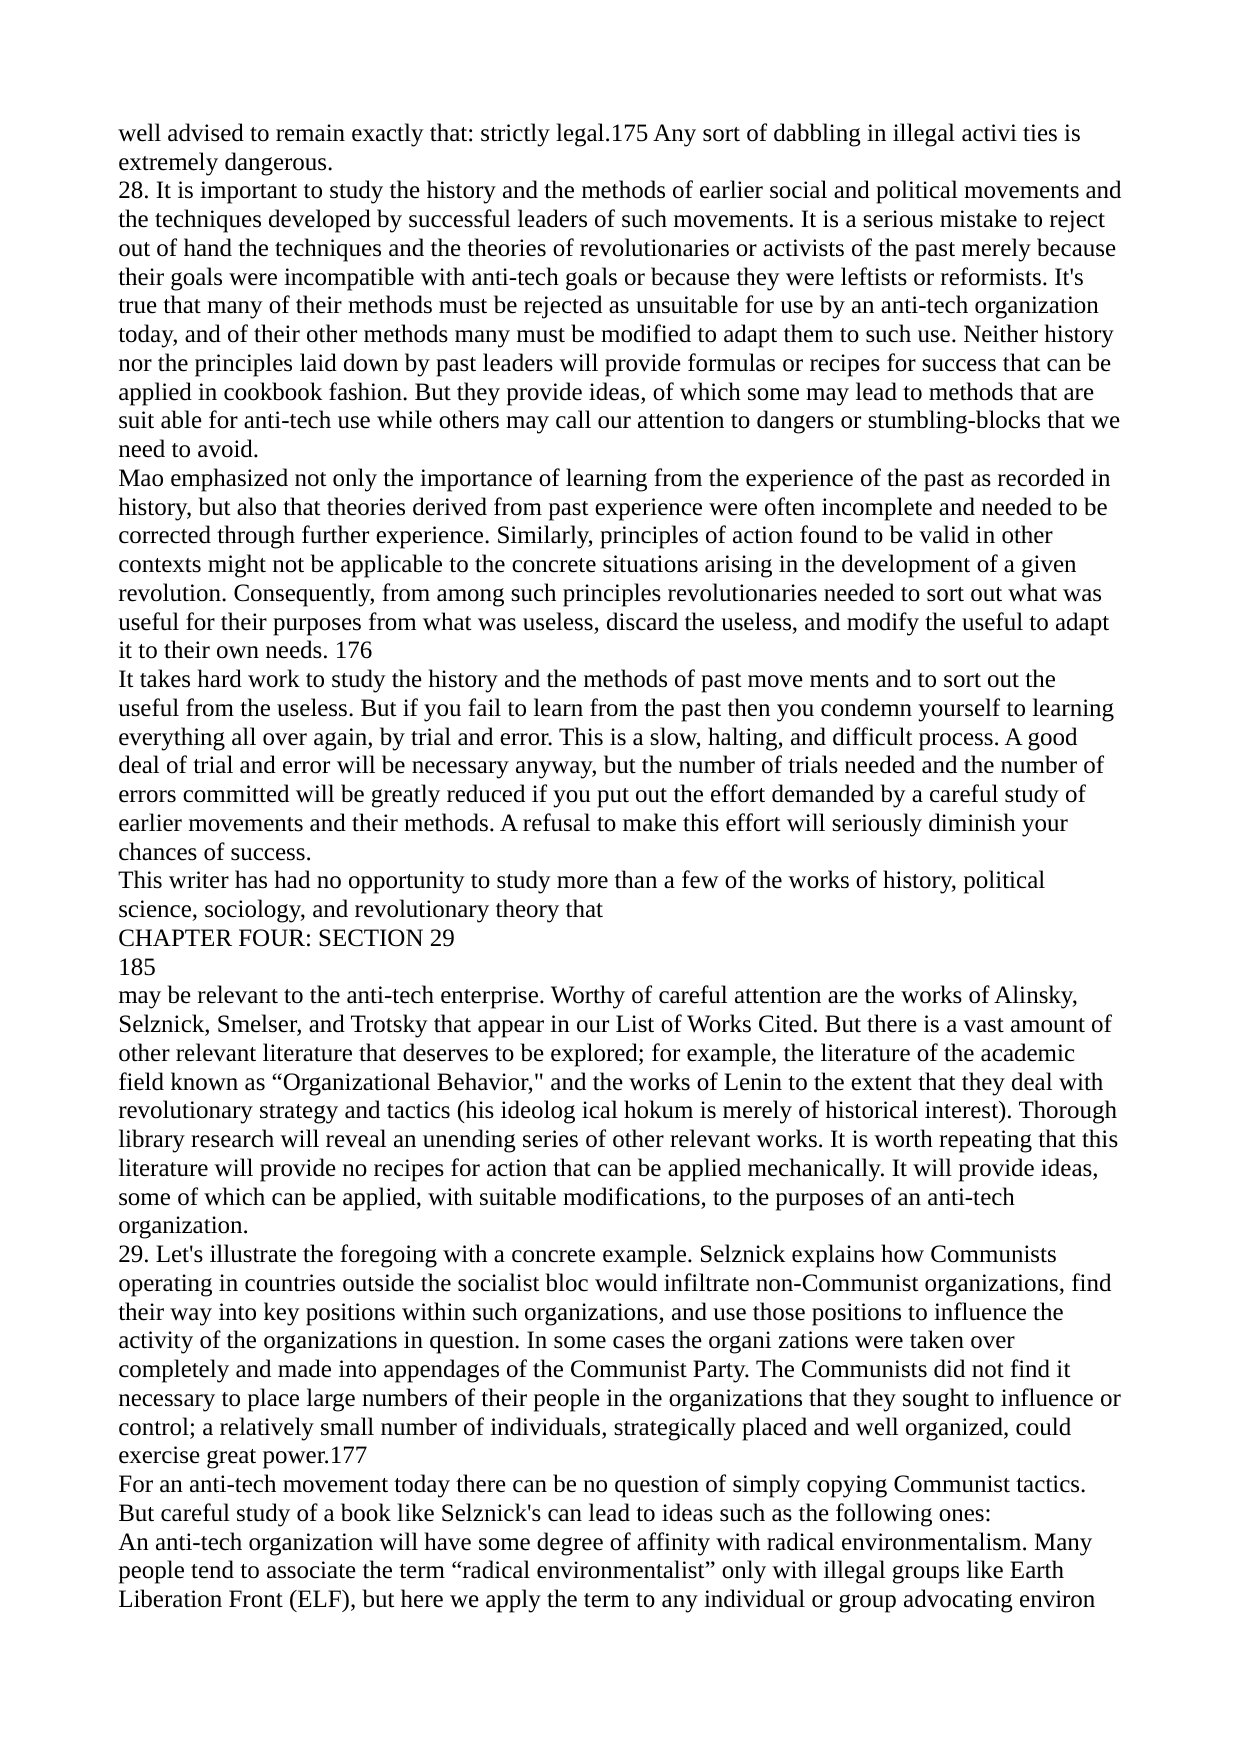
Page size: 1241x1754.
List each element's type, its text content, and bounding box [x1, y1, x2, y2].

text 28. It is important to study the history and the methods of earlier social and political movements and the techniques developed by successful leaders of such movements. It is a serious mistake to reject out of hand the techniques and the theories of revolutionaries or activists of the past merely because their goals were incompatible with anti-tech goals or because they were leftists or reformists. It's true that many of their methods must be rejected as unsuitable for use by an anti-tech organization today, and of their other methods many must be modified to adapt them to such use. Neither history nor the principles laid down by past leaders will provide formulas or recipes for success that can be applied in cookbook fashion. But they provide ideas, of which some may lead to methods that are suit able for anti-tech use while others may call our attention to dangers or stumbling-blocks that we need to avoid. [118, 176, 1122, 463]
text 185 [118, 952, 1122, 981]
text Mao emphasized not only the importance of learning from the experience of the past as recorded in history, but also that theories derived from past experience were often incomplete and needed to be corrected through further experience. Similarly, principles of action found to be valid in other contexts might not be applicable to the concrete situations arising in the development of a given revolution. Consequently, from among such principles revolutionaries needed to sort out what was useful for their purposes from what was useless, discard the useless, and modify the useful to adapt it to their own needs. 176 [118, 463, 1122, 664]
text 29. Let's illustrate the foregoing with a concrete example. Selznick explains how Communists operating in countries outside the socialist bloc would infiltrate non-Communist organizations, find their way into key positions within such organizations, and use those positions to influence the activity of the organizations in question. In some cases the organi zations were taken over completely and made into appendages of the Communist Party. The Communists did not find it necessary to place large numbers of their people in the organizations that they sought to influence or control; a relatively small number of individuals, strategically placed and well organized, could exercise great power.177 [118, 1239, 1122, 1469]
text may be relevant to the anti-tech enterprise. Worthy of careful attention are the works of Alinsky, Selznick, Smelser, and Trotsky that appear in our List of Works Cited. But there is a vast amount of other relevant literature that deserves to be explored; for example, the literature of the academic field known as “Organizational Behavior," and the works of Lenin to the extent that they deal with revolutionary strategy and tactics (his ideolog ical hokum is merely of historical interest). Thorough library research will reveal an unending series of other relevant works. It is worth repeating that this literature will provide no recipes for action that can be applied mechanically. It will provide ideas, some of which can be applied, with suitable modifications, to the purposes of an anti-tech organization. [118, 981, 1122, 1239]
text An anti-tech organization will have some degree of affinity with radical environmentalism. Many people tend to associate the term “radical environmentalist” only with illegal groups like Earth Liberation Front (ELF), but here we apply the term to any individual or group advocating environ [118, 1527, 1122, 1613]
text For an anti-tech movement today there can be no question of simply copying Communist tactics. But careful study of a book like Selznick's can lead to ideas such as the following ones: [118, 1469, 1122, 1527]
text This writer has had no opportunity to study more than a few of the works of history, political science, sociology, and revolutionary theory that [118, 866, 1122, 923]
text well advised to remain exactly that: strictly legal.175 Any sort of dabbling in illegal activi ties is extremely dangerous. [118, 118, 1122, 176]
text It takes hard work to study the history and the methods of past move ments and to sort out the useful from the useless. But if you fail to learn from the past then you condemn yourself to learning everything all over again, by trial and error. This is a slow, halting, and difficult process. A good deal of trial and error will be necessary anyway, but the number of trials needed and the number of errors committed will be greatly reduced if you put out the effort demanded by a careful study of earlier movements and their methods. A refusal to make this effort will seriously diminish your chances of success. [118, 664, 1122, 866]
text CHAPTER FOUR: SECTION 29 [118, 923, 1122, 952]
